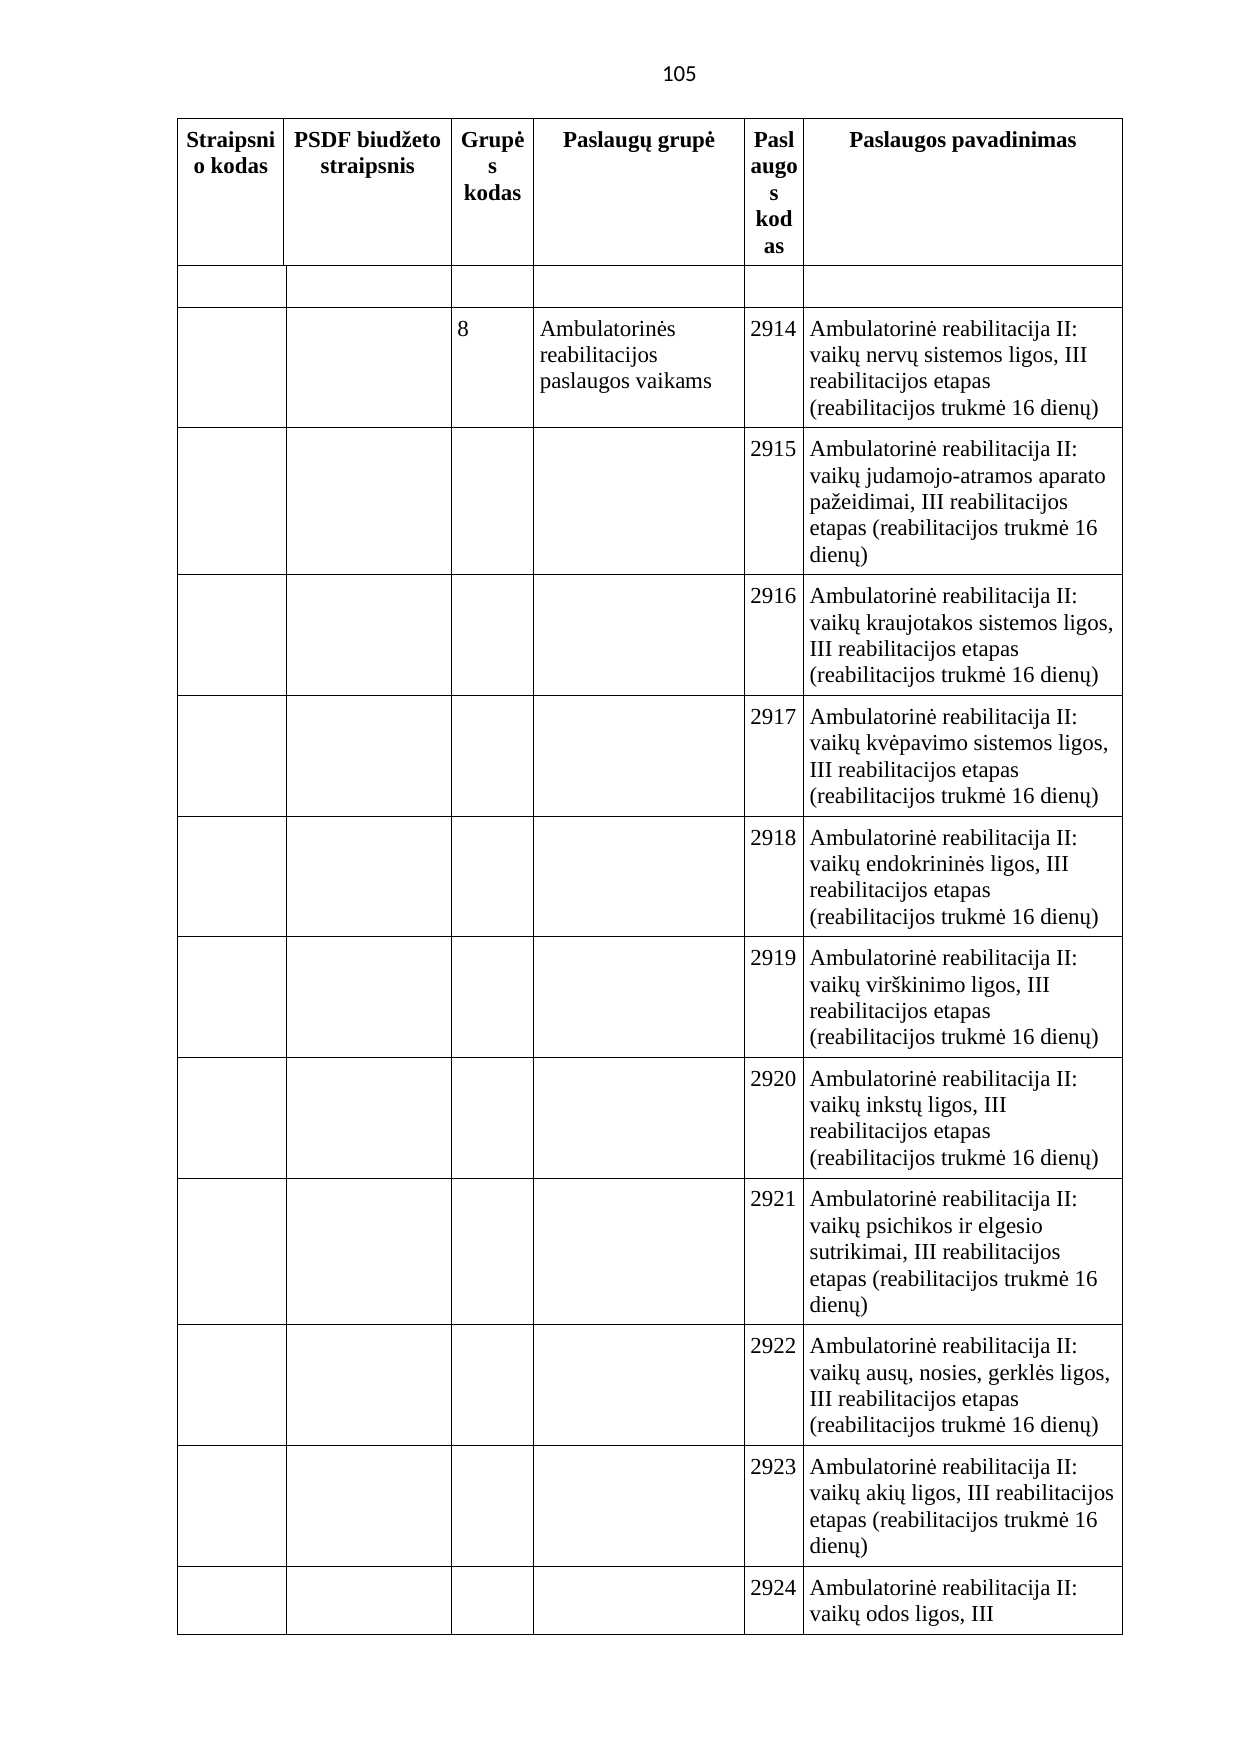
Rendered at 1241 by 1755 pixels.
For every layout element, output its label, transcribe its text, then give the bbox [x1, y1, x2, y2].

table_cell [178, 266, 286, 307]
table_cell 2916 [745, 575, 803, 695]
table_cell 2915 [745, 428, 803, 574]
table_cell [287, 1325, 451, 1445]
table_cell Ambulatorinė reabilitacija II: vaikų nervų sistemos ligos, III reabilitacijos etapas (reabilitacijos trukmė 16 dienų) [804, 308, 1122, 427]
table_cell [287, 428, 451, 574]
table_cell [287, 1567, 451, 1633]
table_cell [534, 1446, 744, 1566]
table_cell [287, 1058, 451, 1177]
table_cell [178, 1325, 286, 1445]
table_cell [178, 1058, 286, 1177]
table_cell [534, 1325, 744, 1445]
table_cell [287, 696, 451, 816]
table_cell [452, 1446, 533, 1566]
table_cell Ambulatorinė reabilitacija II: vaikų judamojo-atramos aparato pažeidimai, III reabilitacijos etapas (reabilitacijos trukmė 16 dienų) [804, 428, 1122, 574]
table_cell Ambulatorinė reabilitacija II: vaikų virškinimo ligos, III reabilitacijos etapas (reabilitacijos trukmė 16 dienų) [804, 937, 1122, 1057]
table_cell Ambulatorinė reabilitacija II: vaikų psichikos ir elgesio sutrikimai, III reabilitacijos etapas (reabilitacijos trukmė 16 dienų) [804, 1179, 1122, 1324]
table_cell [534, 696, 744, 816]
table_cell [178, 937, 286, 1057]
table_cell Ambulatorinė reabilitacija II: vaikų akių ligos, III reabilitacijos etapas (reabilitacijos trukmė 16 dienų) [804, 1446, 1122, 1566]
table_cell [287, 266, 451, 307]
table_cell [452, 266, 533, 307]
table_cell [452, 1325, 533, 1445]
table_header Paslaugos pavadinimas [804, 119, 1122, 265]
table_cell Ambulatorinė reabilitacija II: vaikų kraujotakos sistemos ligos, III reabilitacijos etapas (reabilitacijos trukmė 16 dienų) [804, 575, 1122, 695]
table_header Grupės kodas [452, 119, 533, 265]
table_cell [534, 937, 744, 1057]
table_cell 2922 [745, 1325, 803, 1445]
table_cell [178, 575, 286, 695]
table_cell [745, 266, 803, 307]
table_cell 2920 [745, 1058, 803, 1177]
table_header Paslaugos kodas [745, 119, 803, 265]
table_cell [287, 817, 451, 936]
table_cell Ambulatorinė reabilitacija II: vaikų odos ligos, III [804, 1567, 1122, 1633]
table_cell [452, 1179, 533, 1324]
table_cell 8 [452, 308, 533, 427]
table_cell [534, 1567, 744, 1633]
table_cell [804, 266, 1122, 307]
table_cell [287, 308, 451, 427]
table_cell [178, 428, 286, 574]
table_cell Ambulatorinės reabilitacijos paslaugos vaikams [534, 308, 744, 427]
table_cell [452, 696, 533, 816]
table_cell [452, 1058, 533, 1177]
table_cell Ambulatorinė reabilitacija II: vaikų endokrininės ligos, III reabilitacijos etapas (reabilitacijos trukmė 16 dienų) [804, 817, 1122, 936]
table_cell [178, 817, 286, 936]
table_cell 2918 [745, 817, 803, 936]
table_cell 2919 [745, 937, 803, 1057]
table_cell [534, 428, 744, 574]
table_cell [534, 817, 744, 936]
table_cell [534, 266, 744, 307]
table_cell 2921 [745, 1179, 803, 1324]
table_cell [178, 1179, 286, 1324]
table_cell [287, 575, 451, 695]
table_cell [534, 1058, 744, 1177]
table_header Paslaugų grupė [534, 119, 744, 265]
table_cell 2914 [745, 308, 803, 427]
table_cell [287, 1446, 451, 1566]
table_cell [452, 1567, 533, 1633]
table_cell [452, 817, 533, 936]
table_cell [287, 937, 451, 1057]
table_cell [452, 575, 533, 695]
table_header Straipsnio kodas [178, 119, 283, 265]
table_cell [287, 1179, 451, 1324]
table_cell 2924 [745, 1567, 803, 1633]
table_cell [534, 575, 744, 695]
table_cell [452, 937, 533, 1057]
table_cell 2917 [745, 696, 803, 816]
table_cell [452, 428, 533, 574]
table_cell [178, 1446, 286, 1566]
table_cell 2923 [745, 1446, 803, 1566]
table_header PSDF biudžeto straipsnis [284, 119, 451, 265]
table_cell Ambulatorinė reabilitacija II: vaikų ausų, nosies, gerklės ligos, III reabilitacijos etapas (reabilitacijos trukmė 16 dienų) [804, 1325, 1122, 1445]
table_cell [178, 696, 286, 816]
table_cell [178, 1567, 286, 1633]
table_cell Ambulatorinė reabilitacija II: vaikų inkstų ligos, III reabilitacijos etapas (reabilitacijos trukmė 16 dienų) [804, 1058, 1122, 1177]
table_cell Ambulatorinė reabilitacija II: vaikų kvėpavimo sistemos ligos, III reabilitacijos etapas (reabilitacijos trukmė 16 dienų) [804, 696, 1122, 816]
table_cell [178, 308, 286, 427]
table_cell [534, 1179, 744, 1324]
